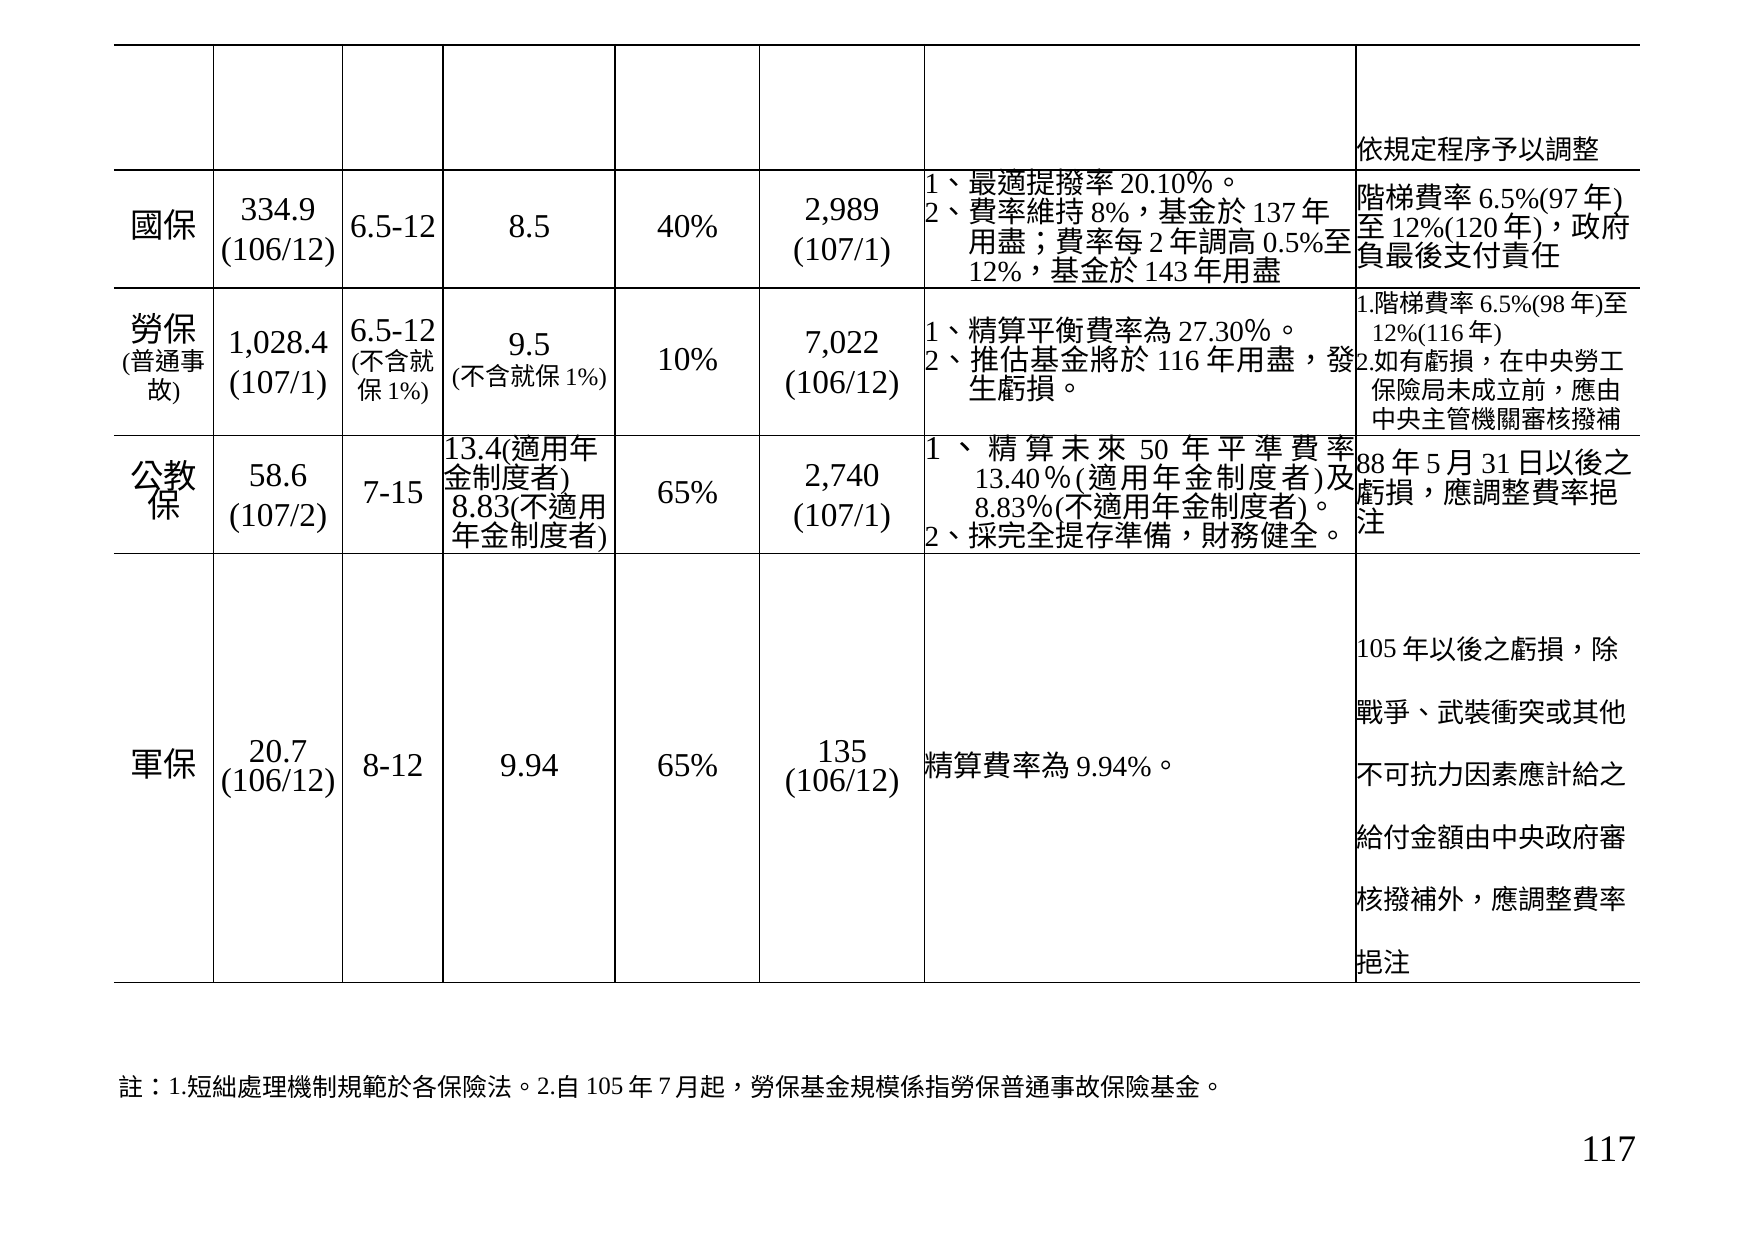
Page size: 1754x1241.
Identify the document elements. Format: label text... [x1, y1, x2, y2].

table_cell － [760, 46, 924, 169]
table_cell 1.階梯費率6.5%(98年)至12%(116年) 2.如有虧損，在中央勞工保險局未成立前，應由中央主管機關審核撥補 [1357, 289, 1640, 434]
table_cell 1,028.4 (107/1) [214, 289, 342, 434]
table_cell [214, 46, 342, 169]
table_cell 9.5 (不含就保1%) [444, 289, 614, 434]
table_cell 65% [616, 554, 759, 981]
table_cell [114, 46, 213, 169]
table_cell 58.6 (107/2) [214, 436, 342, 553]
table_cell 13.4(適用年金制度者) 8.83(不適用年金制度者) [444, 436, 614, 553]
table_cell 334.9 (106/12) [214, 171, 342, 287]
table_cell 依規定程序予以調整 [1357, 46, 1640, 169]
text 註：1.短絀處理機制規範於各保險法。2.自105年7月起，勞保基金規模係指勞保普通事故保險基金。 [118, 1044, 1636, 1106]
table_cell 65% [616, 436, 759, 553]
table_cell 1、精算未來50年平準費率13.40％(適用年金制度者)及8.83％(不適用年金制度者)。 2、採完全提存準備，財務健全。 [925, 436, 1355, 553]
table_cell 105年以後之虧損，除戰爭、武裝衝突或其他不可抗力因素應計給之給付金額由中央政府審核撥補外，應調整費率挹注 [1357, 554, 1640, 981]
table_cell 10% [616, 289, 759, 434]
table_cell 8.5 [444, 171, 614, 287]
table_cell 2,989 (107/1) [760, 171, 924, 287]
table_cell 6.5-12 [343, 171, 442, 287]
table_cell 勞保(普通事故) [114, 289, 213, 434]
table_cell 6.5-12 (不含就保1%) [343, 289, 442, 434]
table_cell 1、最適提撥率20.10％。 2、費率維持8%，基金於137年用盡；費率每2年調高0.5%至12%，基金於143年用盡 [925, 171, 1355, 287]
table_cell 1、精算平衡費率為27.30％。 2、推估基金將於116年用盡，發生虧損。 [925, 289, 1355, 434]
table_cell [616, 46, 759, 169]
table_cell 公教保 [114, 436, 213, 553]
table_cell 8-12 [343, 554, 442, 981]
table_cell [343, 46, 442, 169]
table_cell 135 (106/12) [760, 554, 924, 981]
table_cell 軍保 [114, 554, 213, 981]
table_cell 精算費率為9.94%。 [925, 554, 1355, 981]
table_cell 7-15 [343, 436, 442, 553]
table_cell [925, 46, 1355, 169]
table_cell 階梯費率6.5%(97年)至12%(120年)，政府負最後支付責任 [1357, 171, 1640, 287]
table_cell 7,022 (106/12) [760, 289, 924, 434]
table_cell [444, 46, 614, 169]
table_cell 9.94 [444, 554, 614, 981]
table_cell 20.7 (106/12) [214, 554, 342, 981]
table_cell 國保 [114, 171, 213, 287]
table_cell 88年5月31日以後之虧損，應調整費率挹注 [1357, 436, 1640, 553]
table_cell 40% [616, 171, 759, 287]
table_cell 2,740 (107/1) [760, 436, 924, 553]
